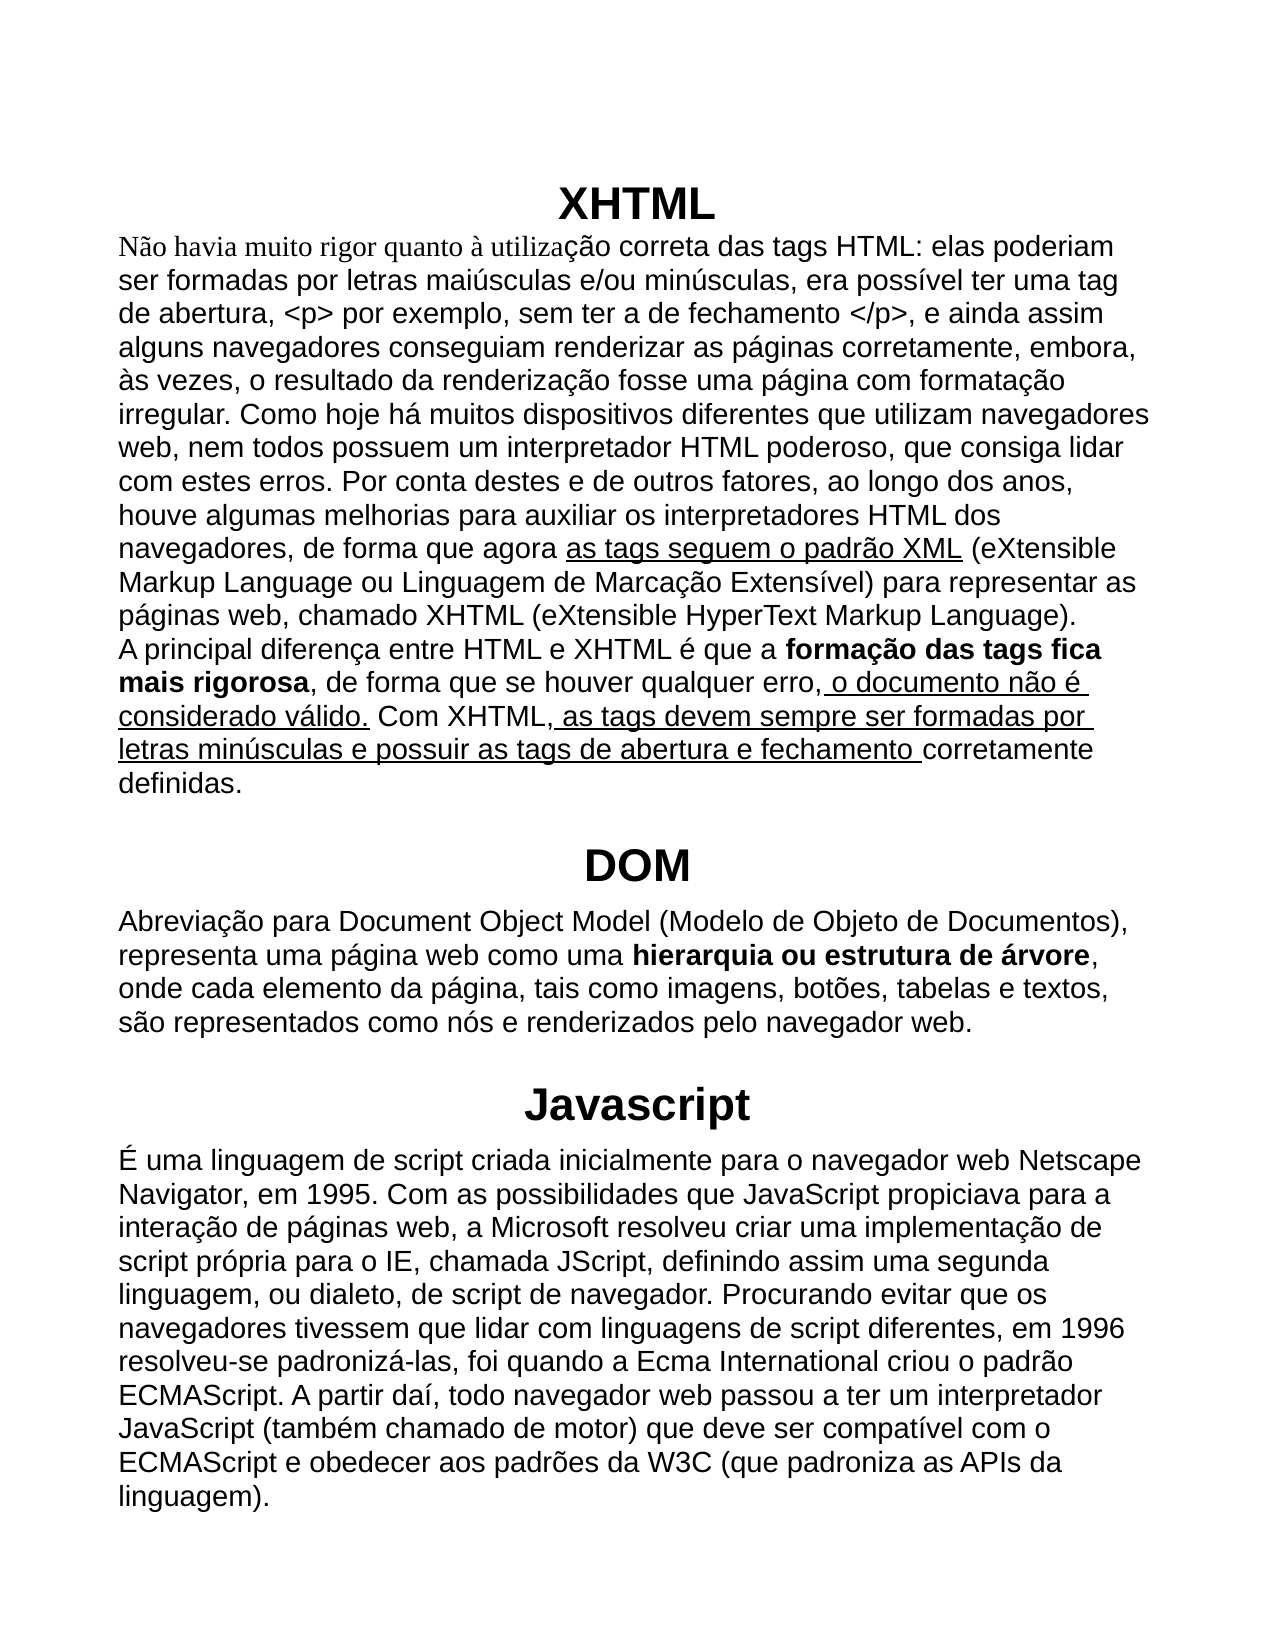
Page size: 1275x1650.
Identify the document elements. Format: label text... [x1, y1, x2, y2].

text Abreviação para Document Object Model (Modelo de Objeto de Documentos), representa uma página web como uma hierarquia ou estrutura de árvore, onde cada elemento da página, tais como imagens, botões, tabelas e textos, são representados como nós e renderizados pelo navegador web. [118, 904, 1157, 1038]
subtitle DOM [118, 839, 1157, 892]
text É uma linguagem de script criada inicialmente para o navegador web Netscape Navigator, em 1995. Com as possibilidades que JavaScript propiciava para a interação de páginas web, a Microsoft resolveu criar uma implementação de script própria para o IE, chamada JScript, definindo assim uma segunda linguagem, ou dialeto, de script de navegador. Procurando evitar que os navegadores tivessem que lidar com linguagens de script diferentes, em 1996 resolveu-se padronizá-las, foi quando a Ecma International criou o padrão ECMAScript. A partir daí, todo navegador web passou a ter um interpretador JavaScript (também chamado de motor) que deve ser compatível com o ECMAScript e obedecer aos padrões da W3C (que padroniza as APIs da linguagem). [118, 1143, 1157, 1512]
subtitle XHTML [118, 176, 1157, 229]
subtitle Javascript [118, 1078, 1157, 1131]
text Não havia muito rigor quanto à utilização correta das tags HTML: elas poderiam ser formadas por letras maiúsculas e/ou minúsculas, era possível ter uma tag de abertura, <p> por exemplo, sem ter a de fechamento </p>, e ainda assim alguns navegadores conseguiam renderizar as páginas corretamente, embora, às vezes, o resultado da renderização fosse uma página com formatação irregular. Como hoje há muitos dispositivos diferentes que utilizam navegadores web, nem todos possuem um interpretador HTML poderoso, que consiga lidar com estes erros. Por conta destes e de outros fatores, ao longo dos anos, houve algumas melhorias para auxiliar os interpretadores HTML dos navegadores, de forma que agora as tags seguem o padrão XML (eXtensible Markup Language ou Linguagem de Marcação Extensível) para representar as páginas web, chamado XHTML (eXtensible HyperText Markup Language). A principal diferença entre HTML e XHTML é que a formação das tags fica mais rigorosa, de forma que se houver qualquer erro, o documento não é considerado válido. Com XHTML, as tags devem sempre ser formadas por letras minúsculas e possuir as tags de abertura e fechamento corretamente definidas. [118, 229, 1157, 799]
